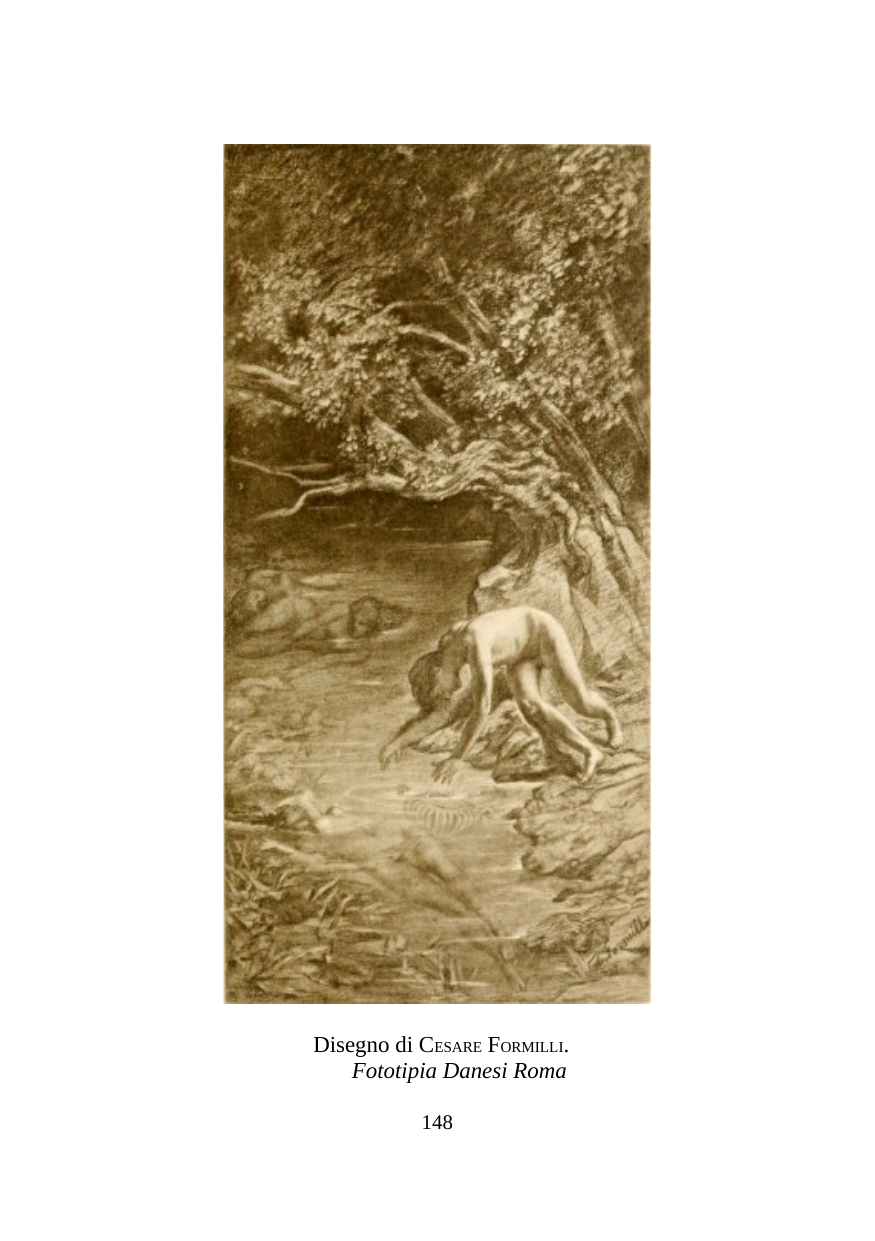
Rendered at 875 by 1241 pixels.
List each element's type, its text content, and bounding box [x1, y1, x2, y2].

text Disegno di Cesare Formilli. Fototipia Danesi Roma [181, 1031, 569, 1084]
picture [223, 144, 652, 1004]
